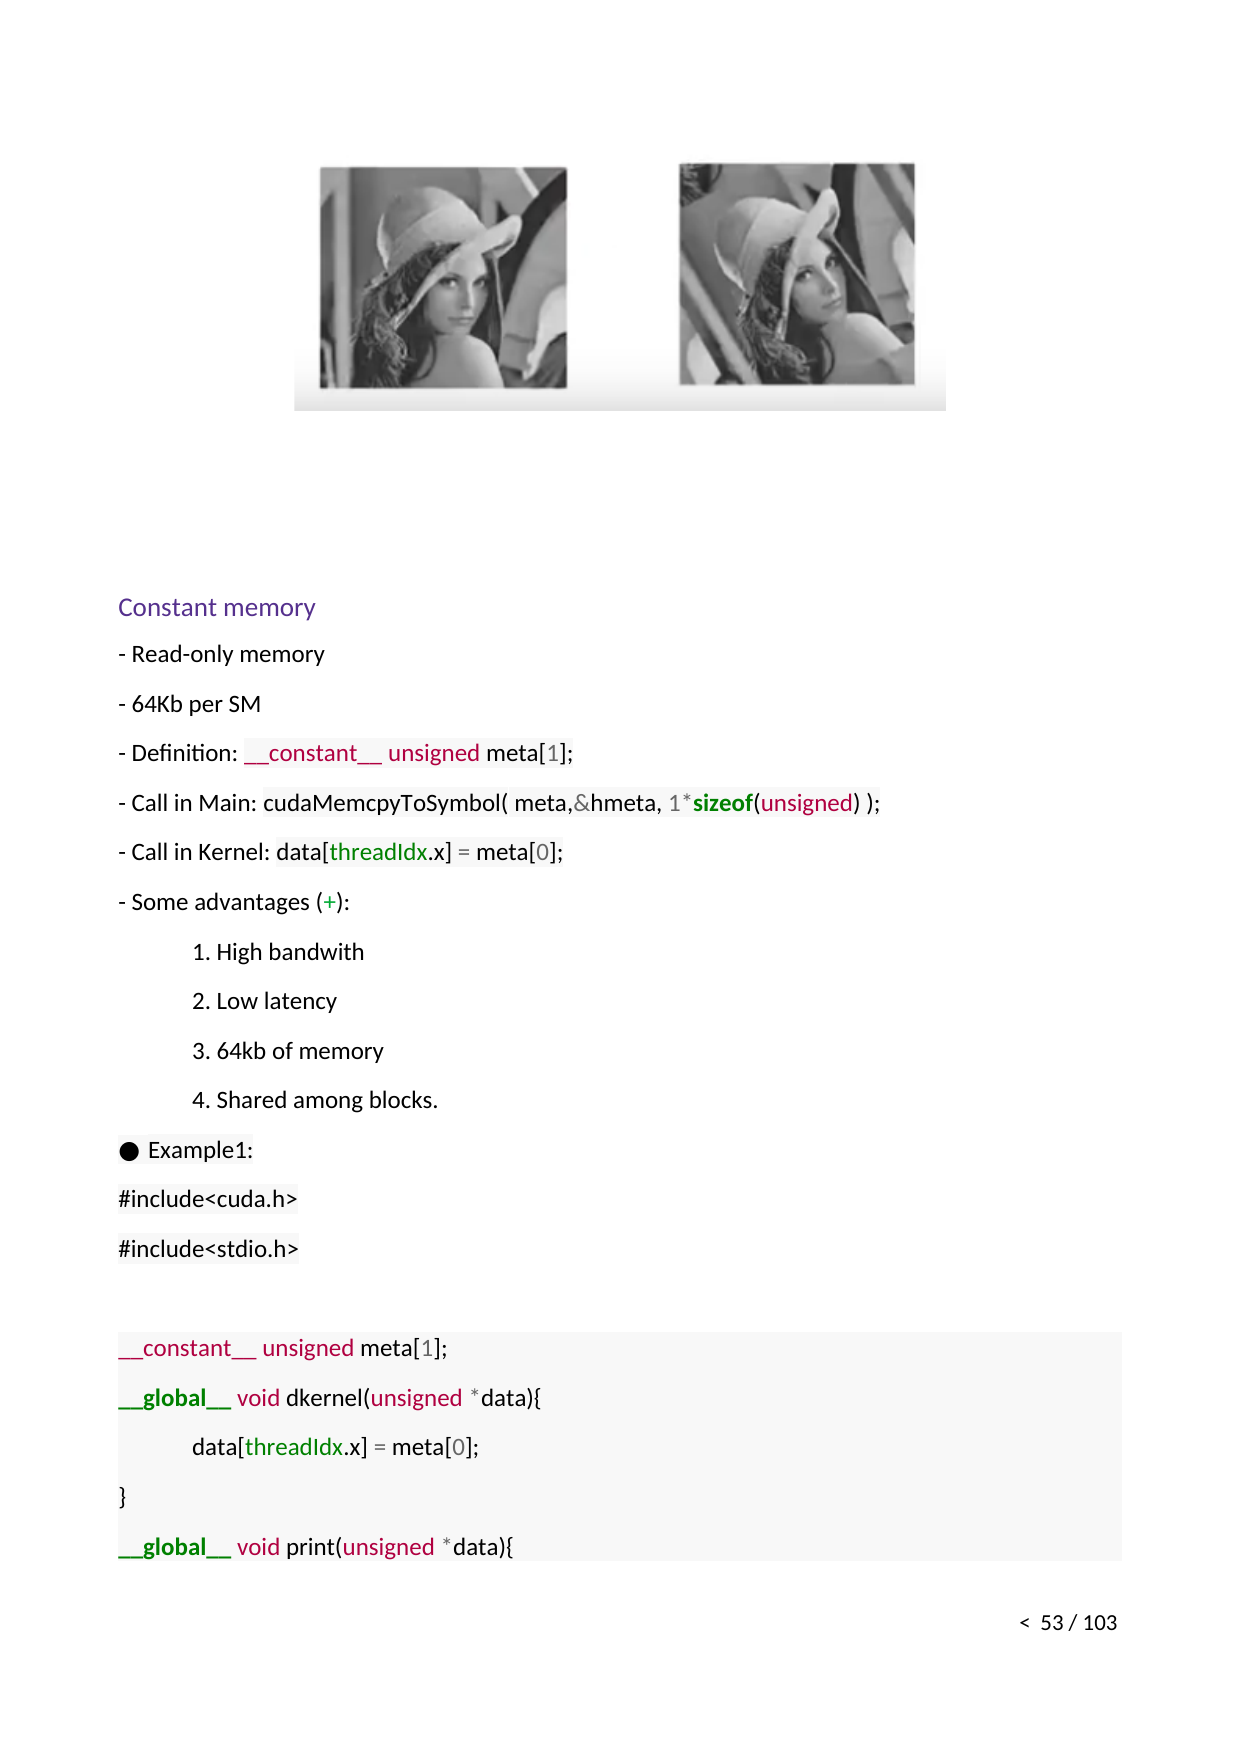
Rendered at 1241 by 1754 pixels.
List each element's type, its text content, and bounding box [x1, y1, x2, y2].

text 2. Low latency [118, 985, 1122, 1016]
text - Read-only memory [118, 638, 1122, 669]
text #include<stdio.h> [118, 1233, 1122, 1264]
text #include<cuda.h> [118, 1184, 1122, 1214]
text - Call in Main: cudaMemcpyToSymbol( meta,&hmeta, 1*sizeof(unsigned) ); [118, 787, 1122, 817]
text ● Example1: [118, 1134, 1122, 1164]
text data[threadIdx.x] = meta[0]; [118, 1432, 1122, 1462]
text __global__ void dkernel(unsigned *data){ [118, 1382, 1122, 1412]
picture [294, 147, 946, 411]
text 3. 64kb of memory [118, 1035, 1122, 1065]
text } [118, 1481, 1122, 1512]
text 4. Shared among blocks. [118, 1084, 1122, 1115]
text - 64Kb per SM [118, 688, 1122, 718]
text __constant__ unsigned meta[1]; [118, 1332, 1122, 1363]
subtitle Constant memory [118, 590, 1122, 623]
text - Some advantages (+): [118, 886, 1122, 917]
text 1. High bandwith [118, 936, 1122, 966]
text __global__ void print(unsigned *data){ [118, 1531, 1122, 1561]
text - Definition: __constant__ unsigned meta[1]; [118, 737, 1122, 768]
text - Call in Kernel: data[threadIdx.x] = meta[0]; [118, 837, 1122, 867]
